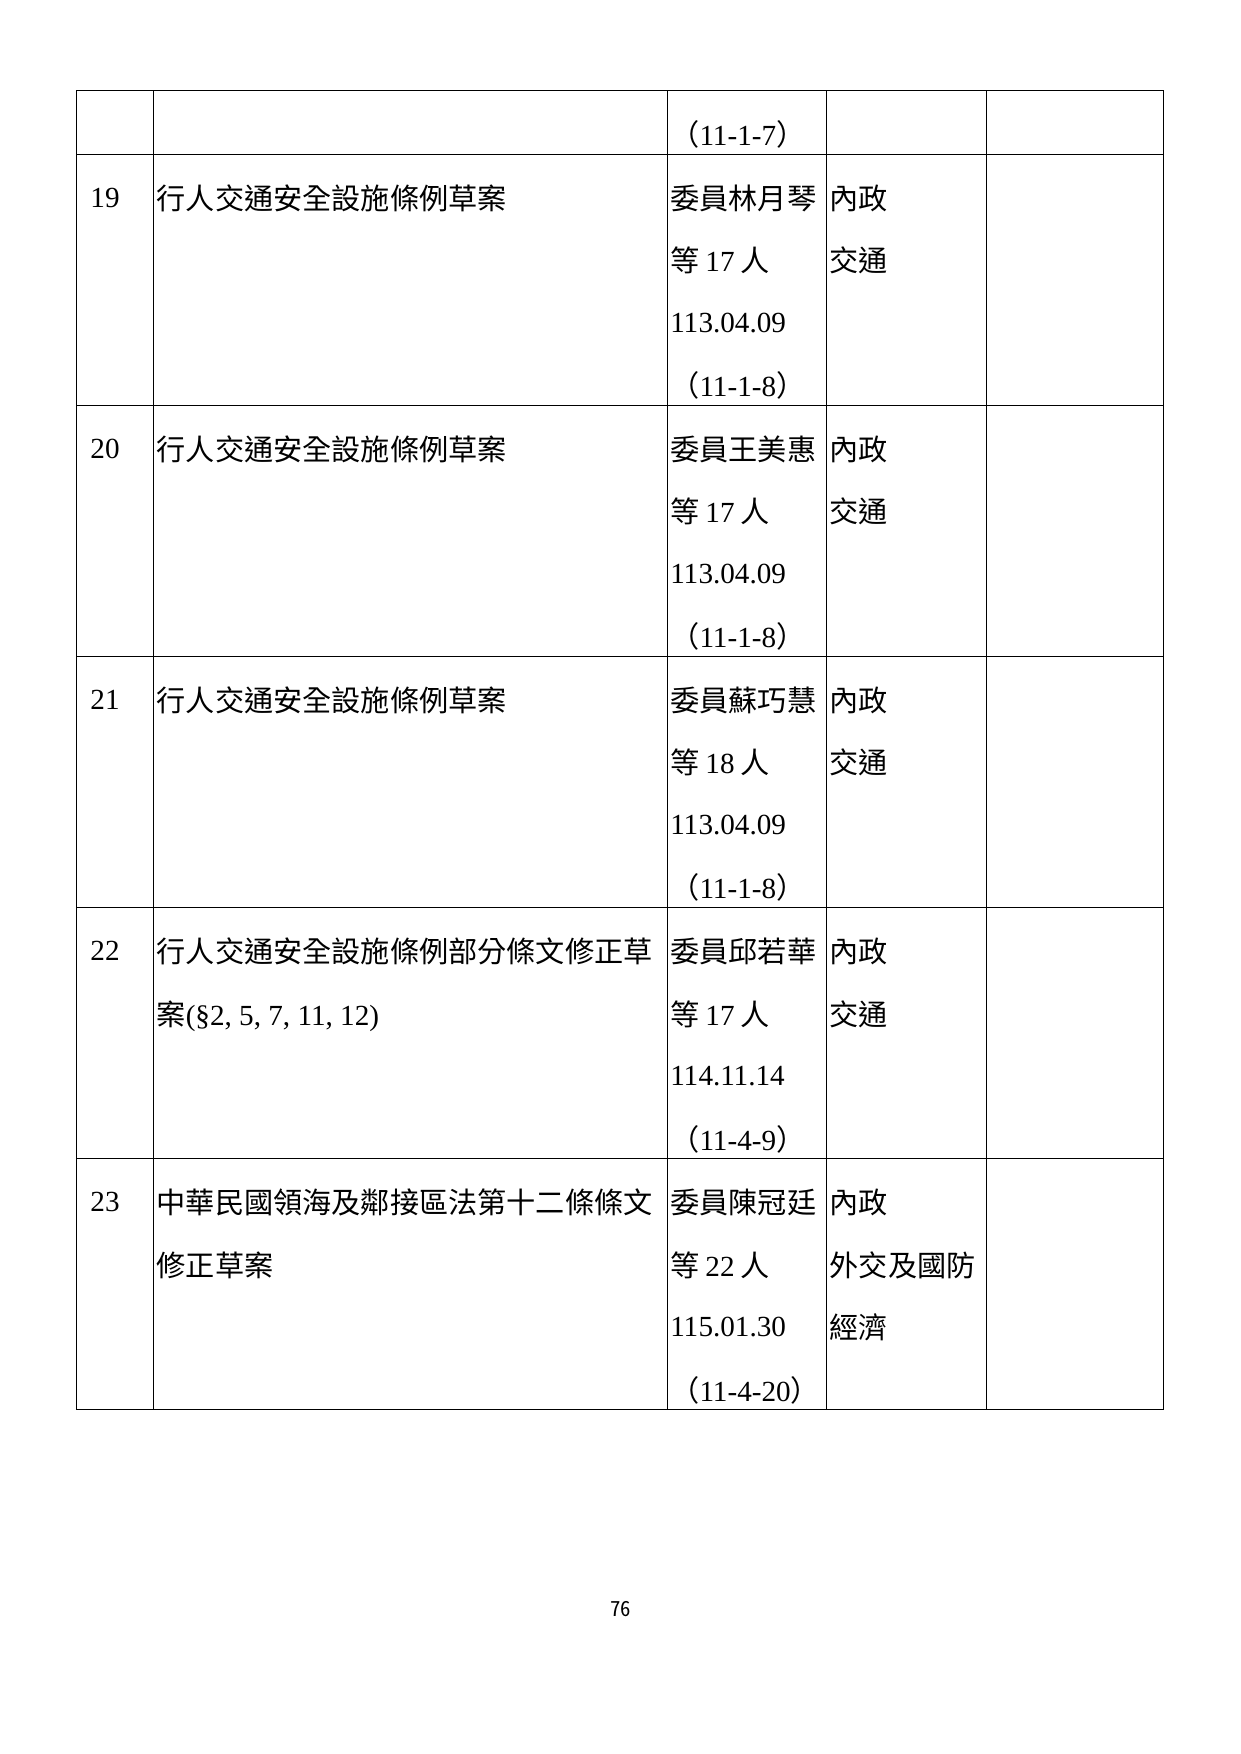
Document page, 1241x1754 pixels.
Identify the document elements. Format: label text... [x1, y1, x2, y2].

table_cell （11-1-7） [668, 91, 826, 154]
table_cell 委員王美惠等17人 113.04.09 （11-1-8） [668, 406, 826, 656]
table_cell 委員蘇巧慧等18人 113.04.09 （11-1-8） [668, 657, 826, 907]
table_cell 內政 交通 [827, 908, 986, 1158]
table_cell 委員陳冠廷等22人 115.01.30 （11-4-20） [668, 1159, 826, 1409]
table_cell 內政 交通 [827, 155, 986, 405]
table_cell 行人交通安全設施條例草案 [154, 657, 667, 907]
table_cell 委員林月琴等17人 113.04.09 （11-1-8） [668, 155, 826, 405]
table_cell [987, 908, 1163, 1158]
table_cell 內政 外交及國防 經濟 [827, 1159, 986, 1409]
table_cell [77, 1159, 153, 1409]
table_cell [987, 155, 1163, 405]
table_cell 行人交通安全設施條例部分條文修正草案(§2, 5, 7, 11, 12) [154, 908, 667, 1158]
table_cell 內政 交通 [827, 406, 986, 656]
table_cell [987, 91, 1163, 154]
table_cell 行人交通安全設施條例草案 [154, 406, 667, 656]
table_cell [987, 406, 1163, 656]
table_cell [827, 91, 986, 154]
table_cell [77, 406, 153, 656]
table_cell [77, 91, 153, 154]
table_cell [77, 657, 153, 907]
table_cell [77, 908, 153, 1158]
table_cell [154, 91, 667, 154]
table_cell [987, 657, 1163, 907]
table_cell 內政 交通 [827, 657, 986, 907]
table_cell [987, 1159, 1163, 1409]
table_cell 行人交通安全設施條例草案 [154, 155, 667, 405]
table_cell [77, 155, 153, 405]
table_cell 委員邱若華等17人 114.11.14 （11-4-9） [668, 908, 826, 1158]
table_cell 中華民國領海及鄰接區法第十二條條文修正草案 [154, 1159, 667, 1409]
